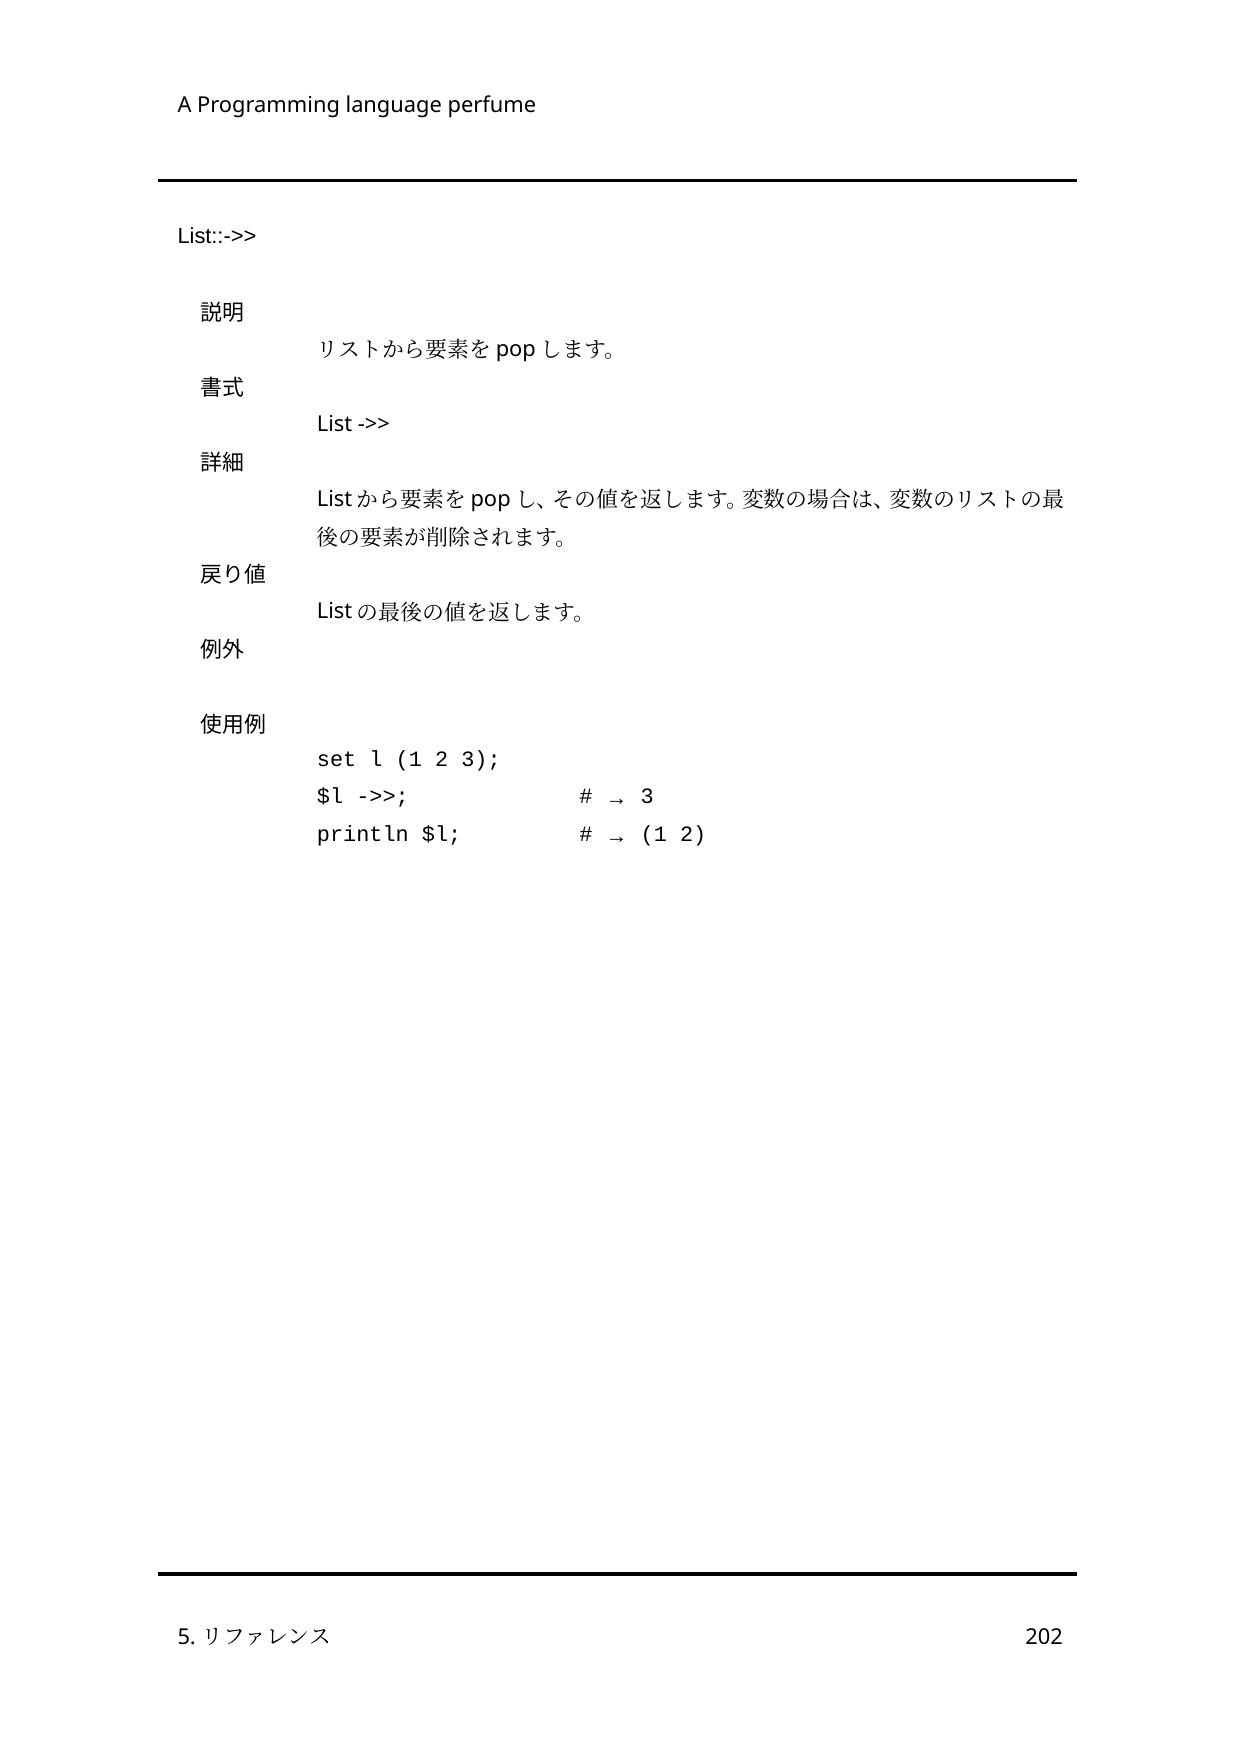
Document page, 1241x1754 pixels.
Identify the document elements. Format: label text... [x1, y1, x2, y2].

table_cell 書式 [200, 367, 317, 442]
table_cell 詳細 [200, 442, 317, 554]
table_cell Listから要素をpopし、その値を返します。変数の場合は、変数のリストの最後の要素が削除されます。 [317, 442, 1063, 554]
table_header 説明 [200, 292, 317, 367]
table_cell 使用例 [200, 704, 317, 854]
table_cell set l (1 2 3); $l ->>; # → 3 println $l; # → (1 2) [317, 704, 1063, 854]
subtitle List::->> [177, 217, 1063, 254]
table_header リストから要素をpopします。 [317, 292, 1063, 367]
table_cell [317, 629, 1063, 704]
table_cell 戻り値 [200, 554, 317, 629]
table_cell List ->> [317, 367, 1063, 442]
table_cell 例外 [200, 629, 317, 704]
table_cell Listの最後の値を返します。 [317, 554, 1063, 629]
